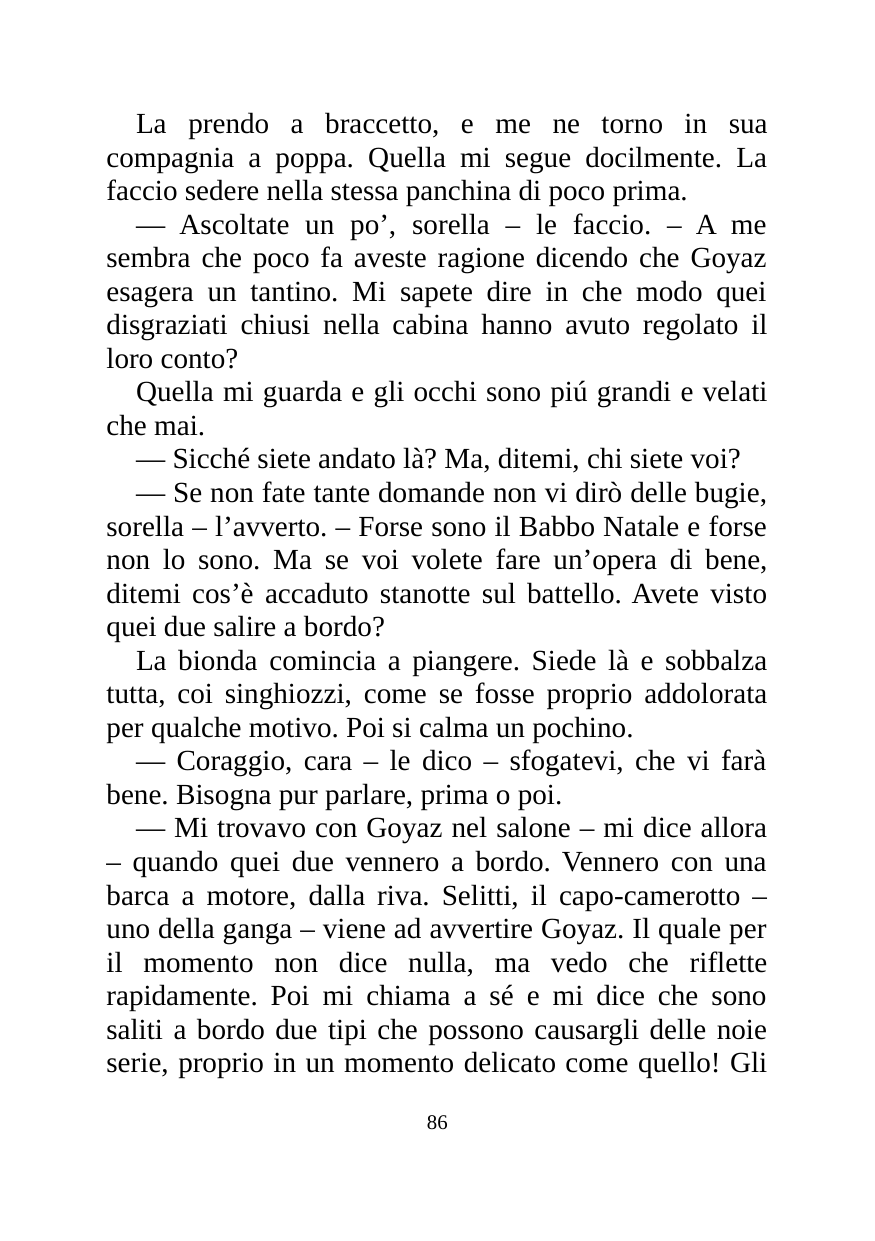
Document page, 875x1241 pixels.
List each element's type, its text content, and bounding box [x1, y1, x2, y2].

text — Sicché siete andato là? Ma, ditemi, chi siete voi? [106, 442, 768, 475]
text — Ascoltate un po’, sorella – le faccio. – A me sembra che poco fa aveste ragione dicendo che Goyaz esagera un tantino. Mi sapete dire in che modo quei disgraziati chiusi nella cabina hanno avuto regolato il loro conto? [106, 207, 768, 374]
text Quella mi guarda e gli occhi sono piú grandi e velati che mai. [106, 374, 768, 442]
text — Coraggio, cara – le dico – sfogatevi, che vi farà bene. Bisogna pur parlare, prima o poi. [106, 743, 768, 811]
text La bionda comincia a piangere. Siede là e sobbalza tutta, coi singhiozzi, come se fosse proprio addolorata per qualche motivo. Poi si calma un pochino. [106, 643, 768, 743]
text La prendo a braccetto, e me ne torno in sua compagnia a poppa. Quella mi segue docilmente. La faccio sedere nella stessa panchina di poco prima. [106, 106, 768, 207]
text — Mi trovavo con Goyaz nel salone – mi dice allora – quando quei due vennero a bordo. Vennero con una barca a motore, dalla riva. Selitti, il capo-camerotto – uno della ganga – viene ad avvertire Goyaz. Il quale per il momento non dice nulla, ma vedo che riflette rapidamente. Poi mi chiama a sé e mi dice che sono saliti a bordo due tipi che possono causargli delle noie serie, proprio in un momento delicato come quello! Gli [106, 811, 768, 1079]
text — Se non fate tante domande non vi dirò delle bugie, sorella – l’avverto. – Forse sono il Babbo Natale e forse non lo sono. Ma se voi volete fare un’opera di bene, ditemi cos’è accaduto stanotte sul battello. Avete visto quei due salire a bordo? [106, 475, 768, 643]
